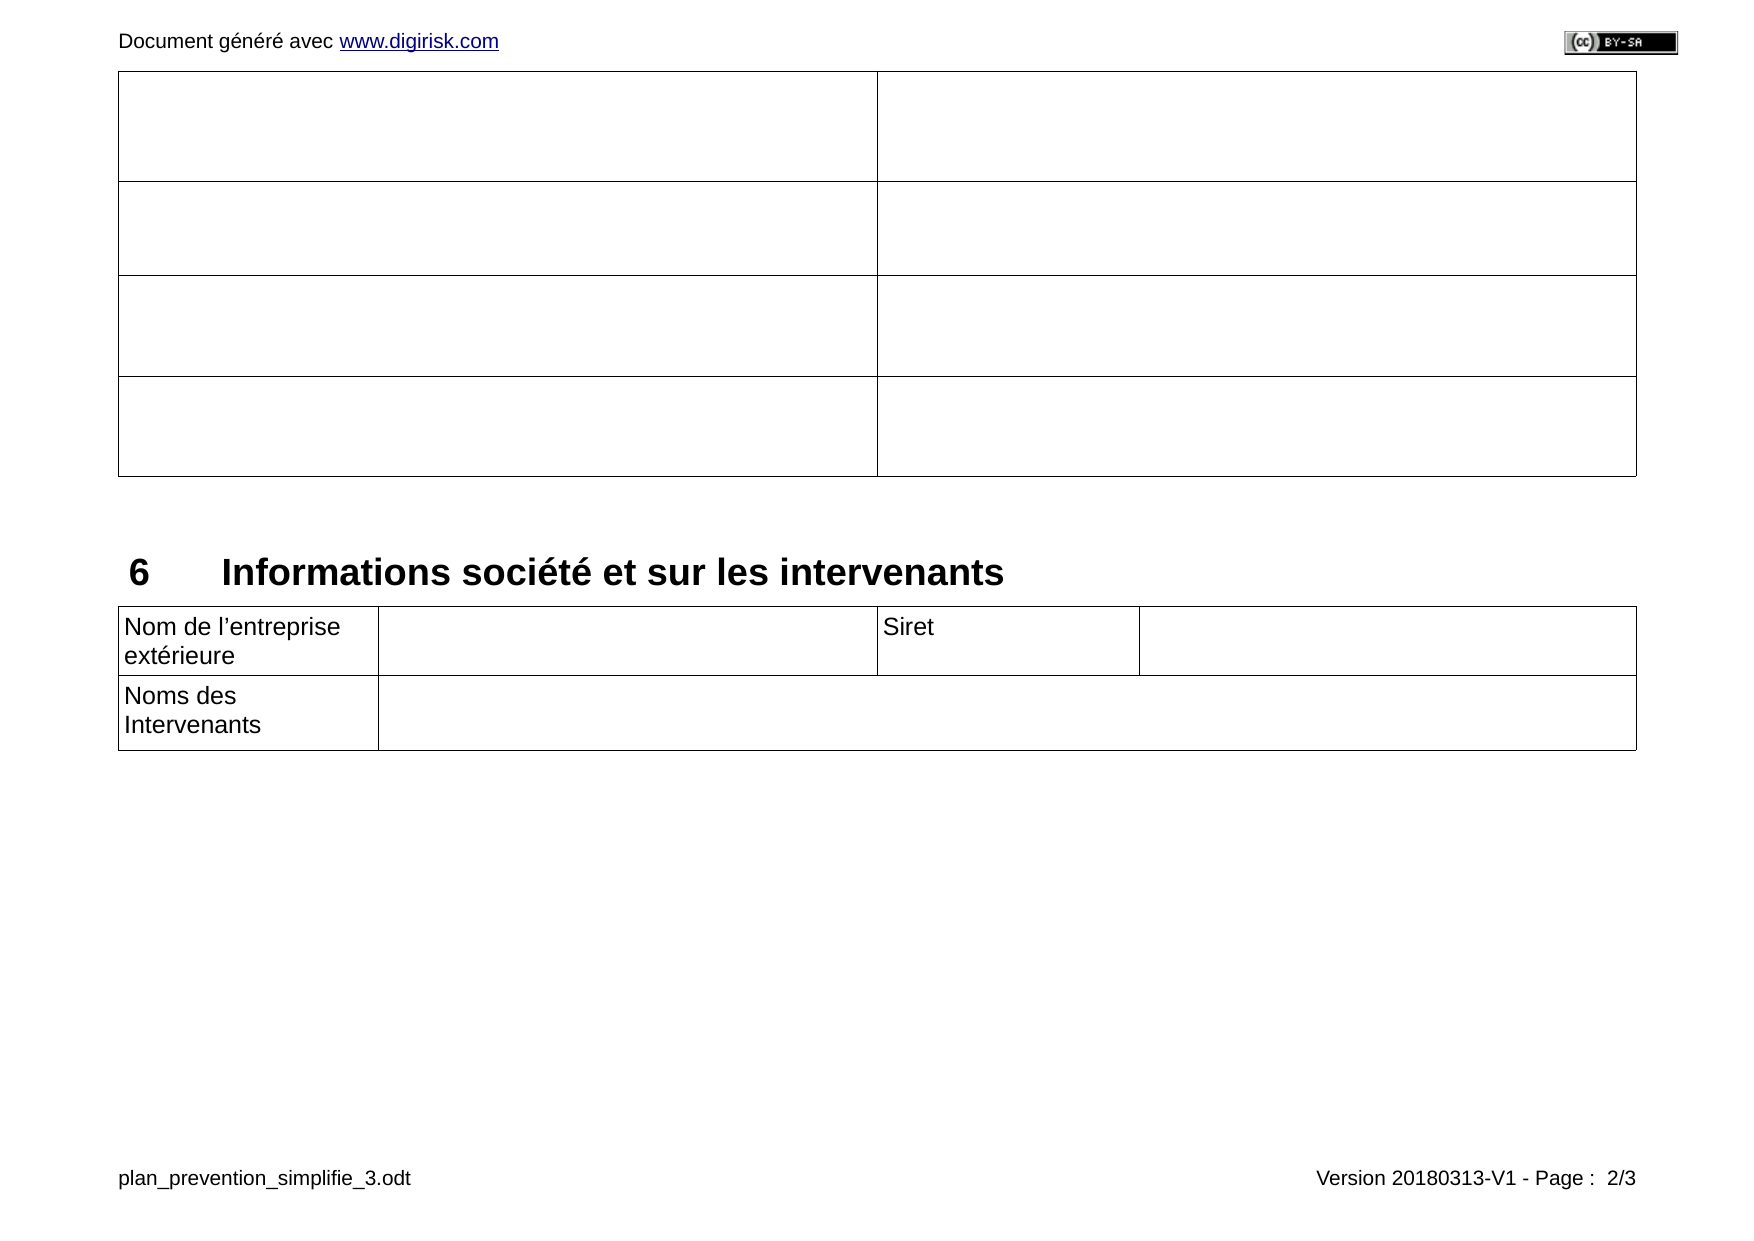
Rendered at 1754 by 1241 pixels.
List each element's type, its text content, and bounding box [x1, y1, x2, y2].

table_cell [119, 276, 877, 376]
table_header [379, 607, 877, 675]
table_cell [878, 72, 1636, 181]
table_cell [119, 182, 877, 275]
table_cell [878, 377, 1636, 476]
table_header Nom de l’entreprise extérieure [119, 607, 378, 675]
table_header Siret [878, 607, 1139, 675]
table_header [1140, 607, 1636, 675]
table_cell [119, 377, 877, 476]
table_cell [119, 72, 877, 181]
table_cell Noms des Intervenants [119, 676, 378, 749]
table_cell [878, 276, 1636, 376]
subtitle Informations société et sur les intervenants [118, 550, 1636, 594]
picture [1564, 31, 1679, 55]
table_cell [878, 182, 1636, 275]
table_cell [379, 676, 1636, 749]
